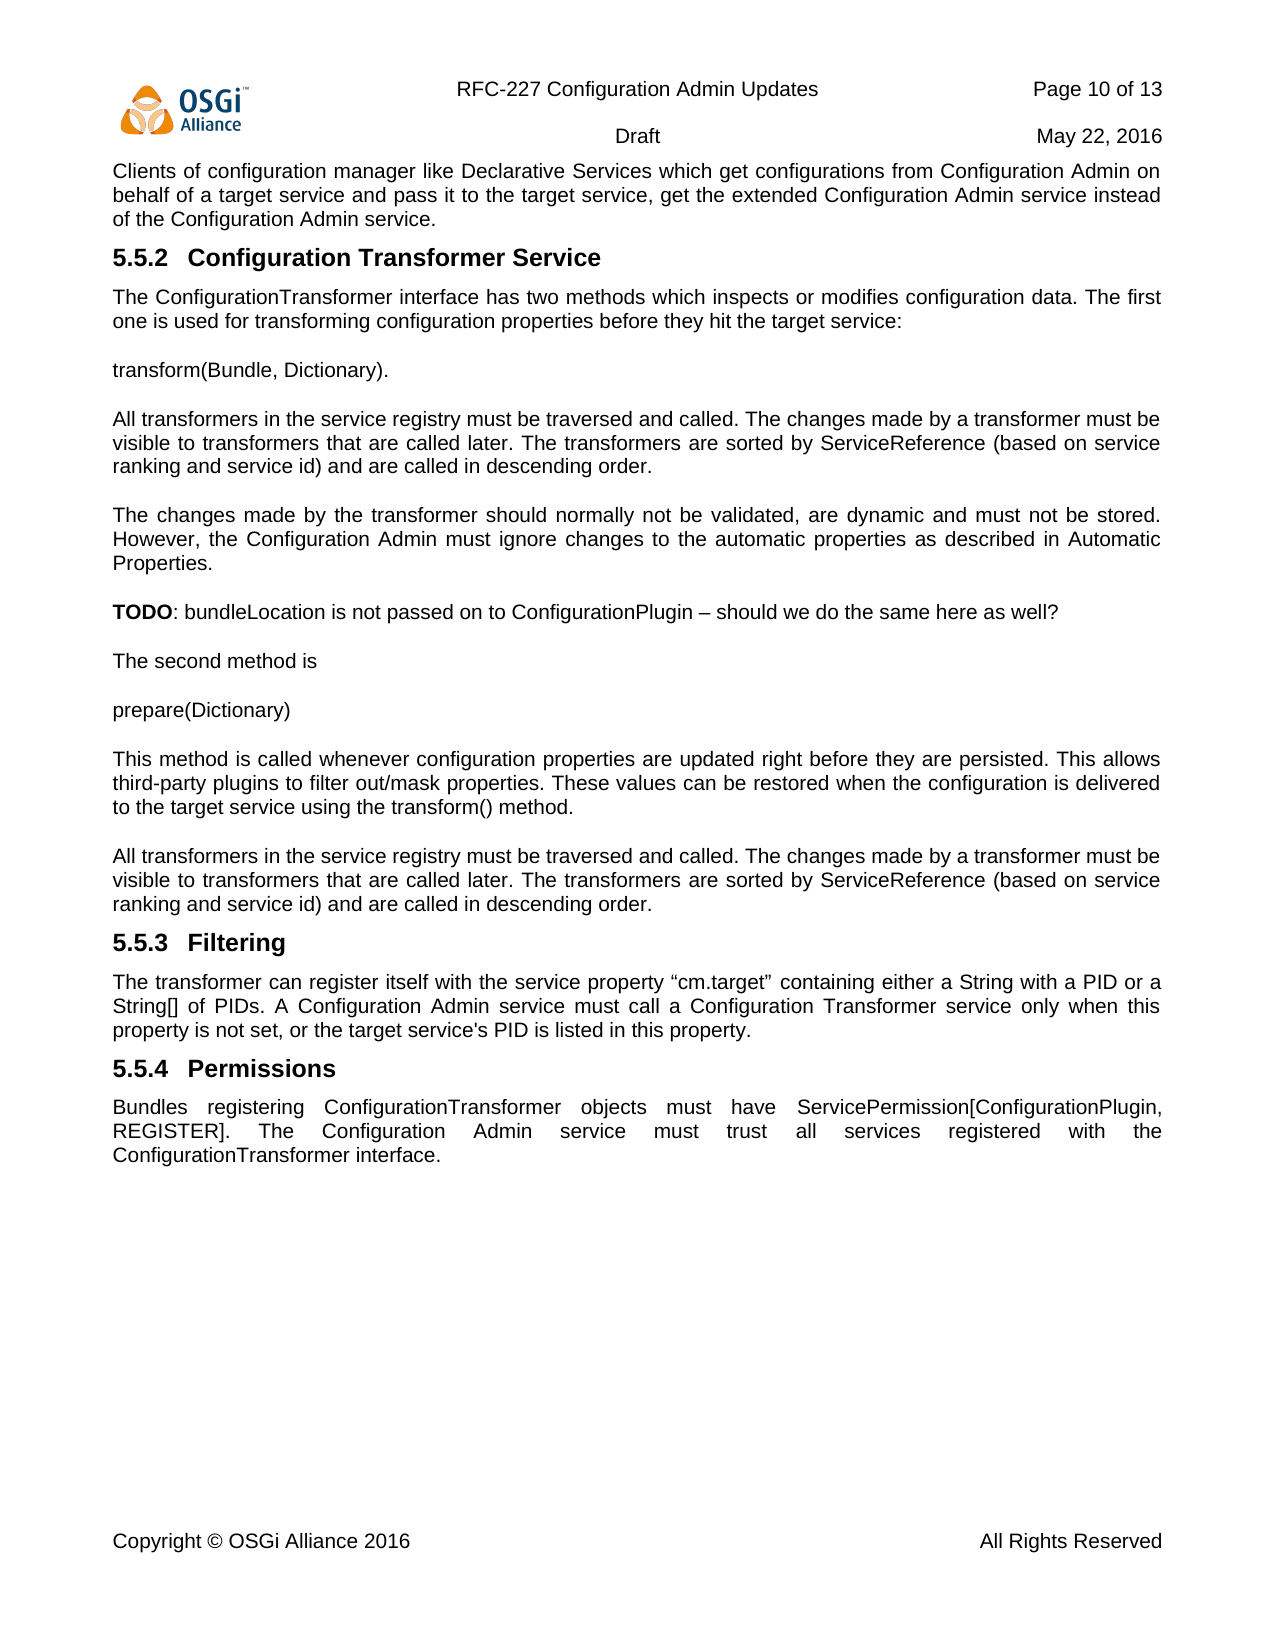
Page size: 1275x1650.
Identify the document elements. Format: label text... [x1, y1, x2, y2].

text Bundles registering ConfigurationTransformer objects must have ServicePermission[ConfigurationPlugin, REGISTER]. The Configuration Admin service must trust all services registered with the ConfigurationTransformer interface. [112, 1095, 1162, 1167]
text All transformers in the service registry must be traversed and called. The changes made by a transformer must be visible to transformers that are called later. The transformers are sorted by ServiceReference (based on service ranking and service id) and are called in descending order. [112, 844, 1162, 916]
text prepare(Dictionary) [112, 698, 1162, 722]
text The transformer can register itself with the service property “cm.target” containing either a String with a PID or a String[] of PIDs. A Configuration Admin service must call a Configuration Transformer service only when this property is not set, or the target service's PID is listed in this property. [112, 969, 1162, 1041]
text transform(Bundle, Dictionary). [112, 357, 1162, 381]
text Clients of configuration manager like Declarative Services which get configurations from Configuration Admin on behalf of a target service and pass it to the target service, get the extended Configuration Admin service instead of the Configuration Admin service. [112, 159, 1162, 231]
text The changes made by the transformer should normally not be validated, are dynamic and must not be stored. However, the Configuration Admin must ignore changes to the automatic properties as described in Automatic Properties. [112, 503, 1162, 575]
subtitle Filtering [112, 928, 1162, 957]
subtitle Permissions [112, 1054, 1162, 1083]
text TODO: bundleLocation is not passed on to ConfigurationPlugin – should we do the same here as well? [112, 600, 1162, 624]
text This method is called whenever configuration properties are updated right before they are persisted. This allows third-party plugins to filter out/mask properties. These values can be restored when the configuration is delivered to the target service using the transform() method. [112, 747, 1162, 819]
subtitle Configuration Transformer Service [112, 243, 1162, 272]
picture [113, 78, 257, 142]
text The second method is [112, 649, 1162, 673]
text The ConfigurationTransformer interface has two methods which inspects or modifies configuration data. The first one is used for transforming configuration properties before they hit the target service: [112, 284, 1162, 332]
text All transformers in the service registry must be traversed and called. The changes made by a transformer must be visible to transformers that are called later. The transformers are sorted by ServiceReference (based on service ranking and service id) and are called in descending order. [112, 406, 1162, 478]
